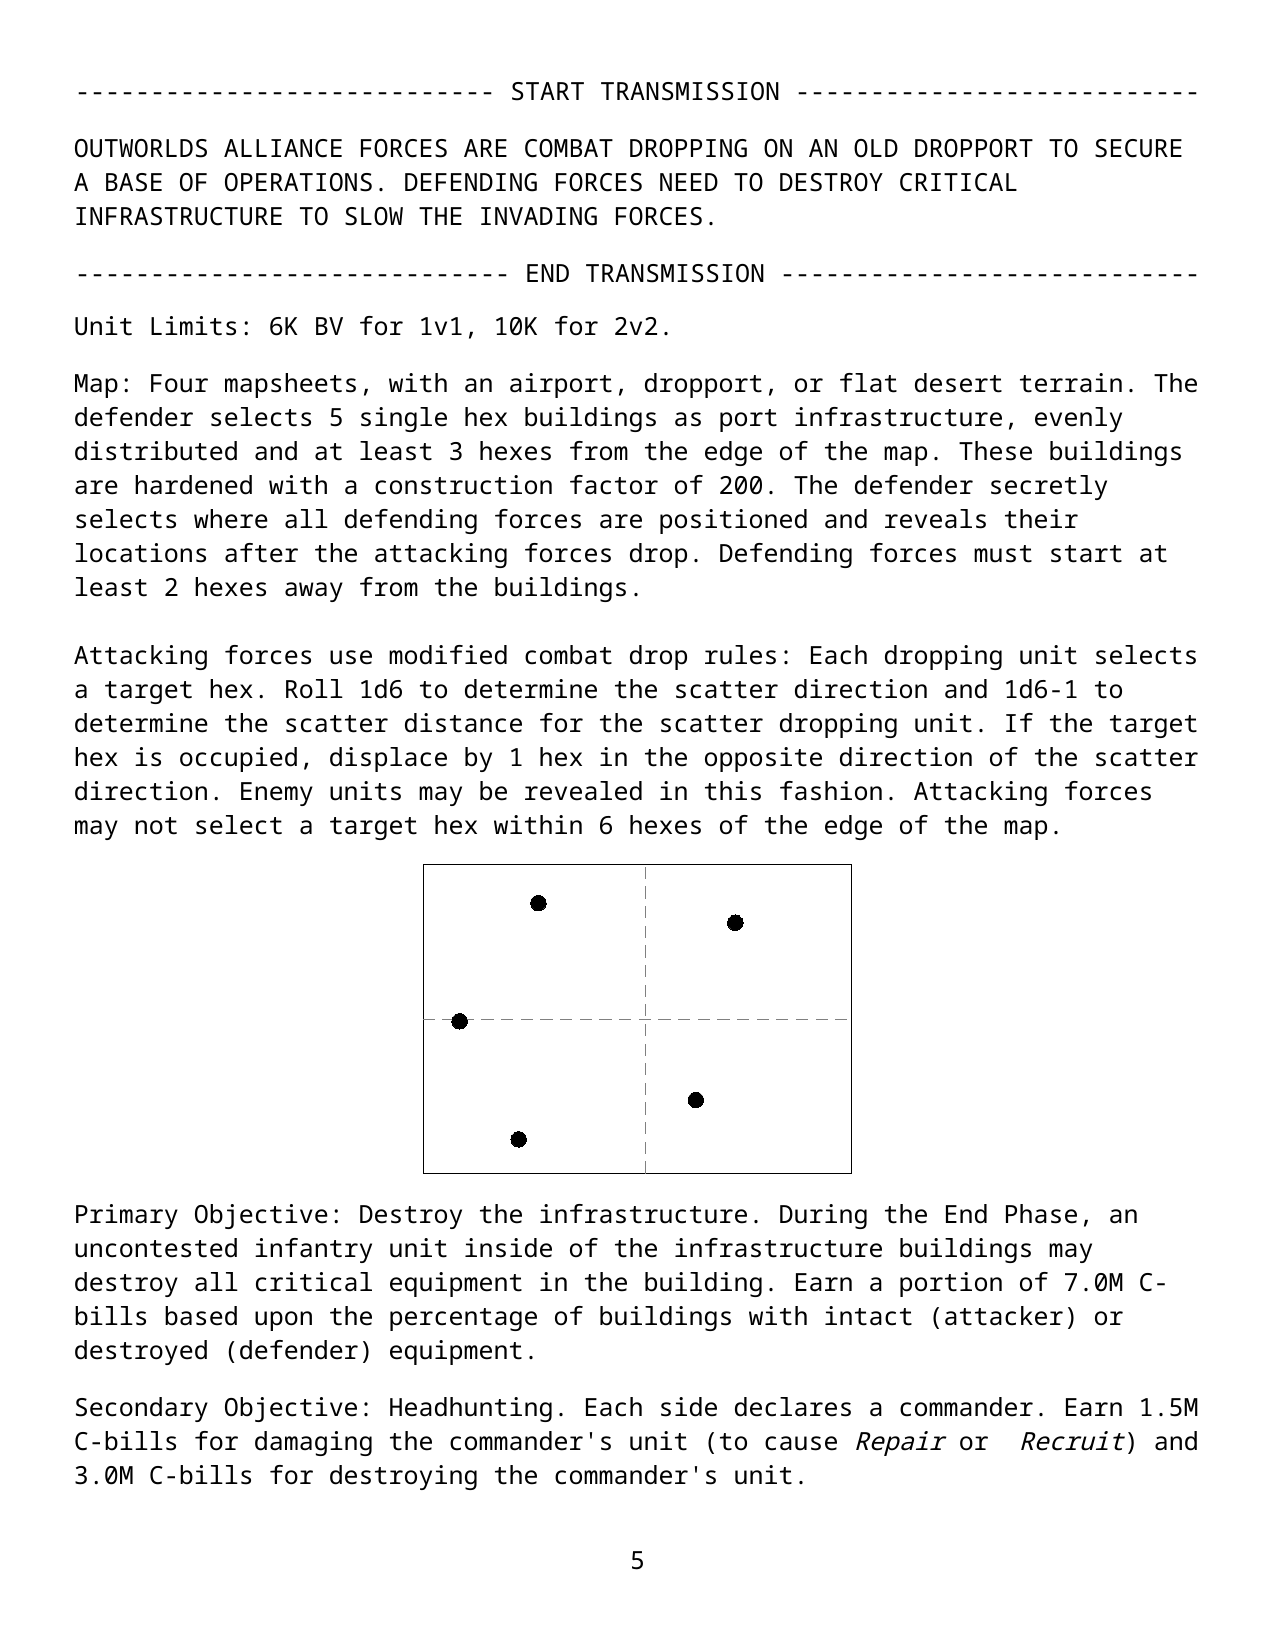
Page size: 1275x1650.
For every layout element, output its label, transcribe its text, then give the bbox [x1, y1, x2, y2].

subtitle MISSION 1 [73, 289, 1201, 308]
text Unit Limits: 6K BV for 1v1, 10K for 2v2. [73, 308, 1201, 342]
text Attacking forces use modified combat drop rules: Each dropping unit selects a target hex. Roll 1d6 to determine the scatter direction and 1d6-1 to determine the scatter distance for the scatter dropping unit. If the target hex is occupied, displace by 1 hex in the opposite direction of the scatter direction. Enemy units may be revealed in this fashion. Attacking forces may not select a target hex within 6 hexes of the edge of the map. [73, 638, 1201, 842]
text ----------------------------- END TRANSMISSION ---------------------------- [73, 232, 1201, 289]
text OUTWORLDS ALLIANCE FORCES ARE COMBAT DROPPING ON AN OLD DROPPORT TO SECURE A BASE OF OPERATIONS. DEFENDING FORCES NEED TO DESTROY CRITICAL INFRASTRUCTURE TO SLOW THE INVADING FORCES. [73, 108, 1201, 232]
text Secondary Objective: Headhunting. Each side declares a commander. Earn 1.5M C-bills for damaging the commander's unit (to cause Repair or Recruit) and 3.0M C-bills for destroying the commander's unit. [73, 1389, 1201, 1492]
text Map: Four mapsheets, with an airport, dropport, or flat desert terrain. The defender selects 5 single hex buildings as port infrastructure, evenly distributed and at least 3 hexes from the edge of the map. These buildings are hardened with a construction factor of 200. The defender secretly selects where all defending forces are positioned and reveals their locations after the attacking forces drop. Defending forces must start at least 2 hexes away from the buildings. [73, 365, 1201, 604]
text Primary Objective: Destroy the infrastructure. During the End Phase, an uncontested infantry unit inside of the infrastructure buildings may destroy all critical equipment in the building. Earn a portion of 7.0M C-bills based upon the percentage of buildings with intact (attacker) or destroyed (defender) equipment. [73, 1196, 1201, 1367]
text ---------------------------- START TRANSMISSION --------------------------- [73, 73, 1201, 108]
